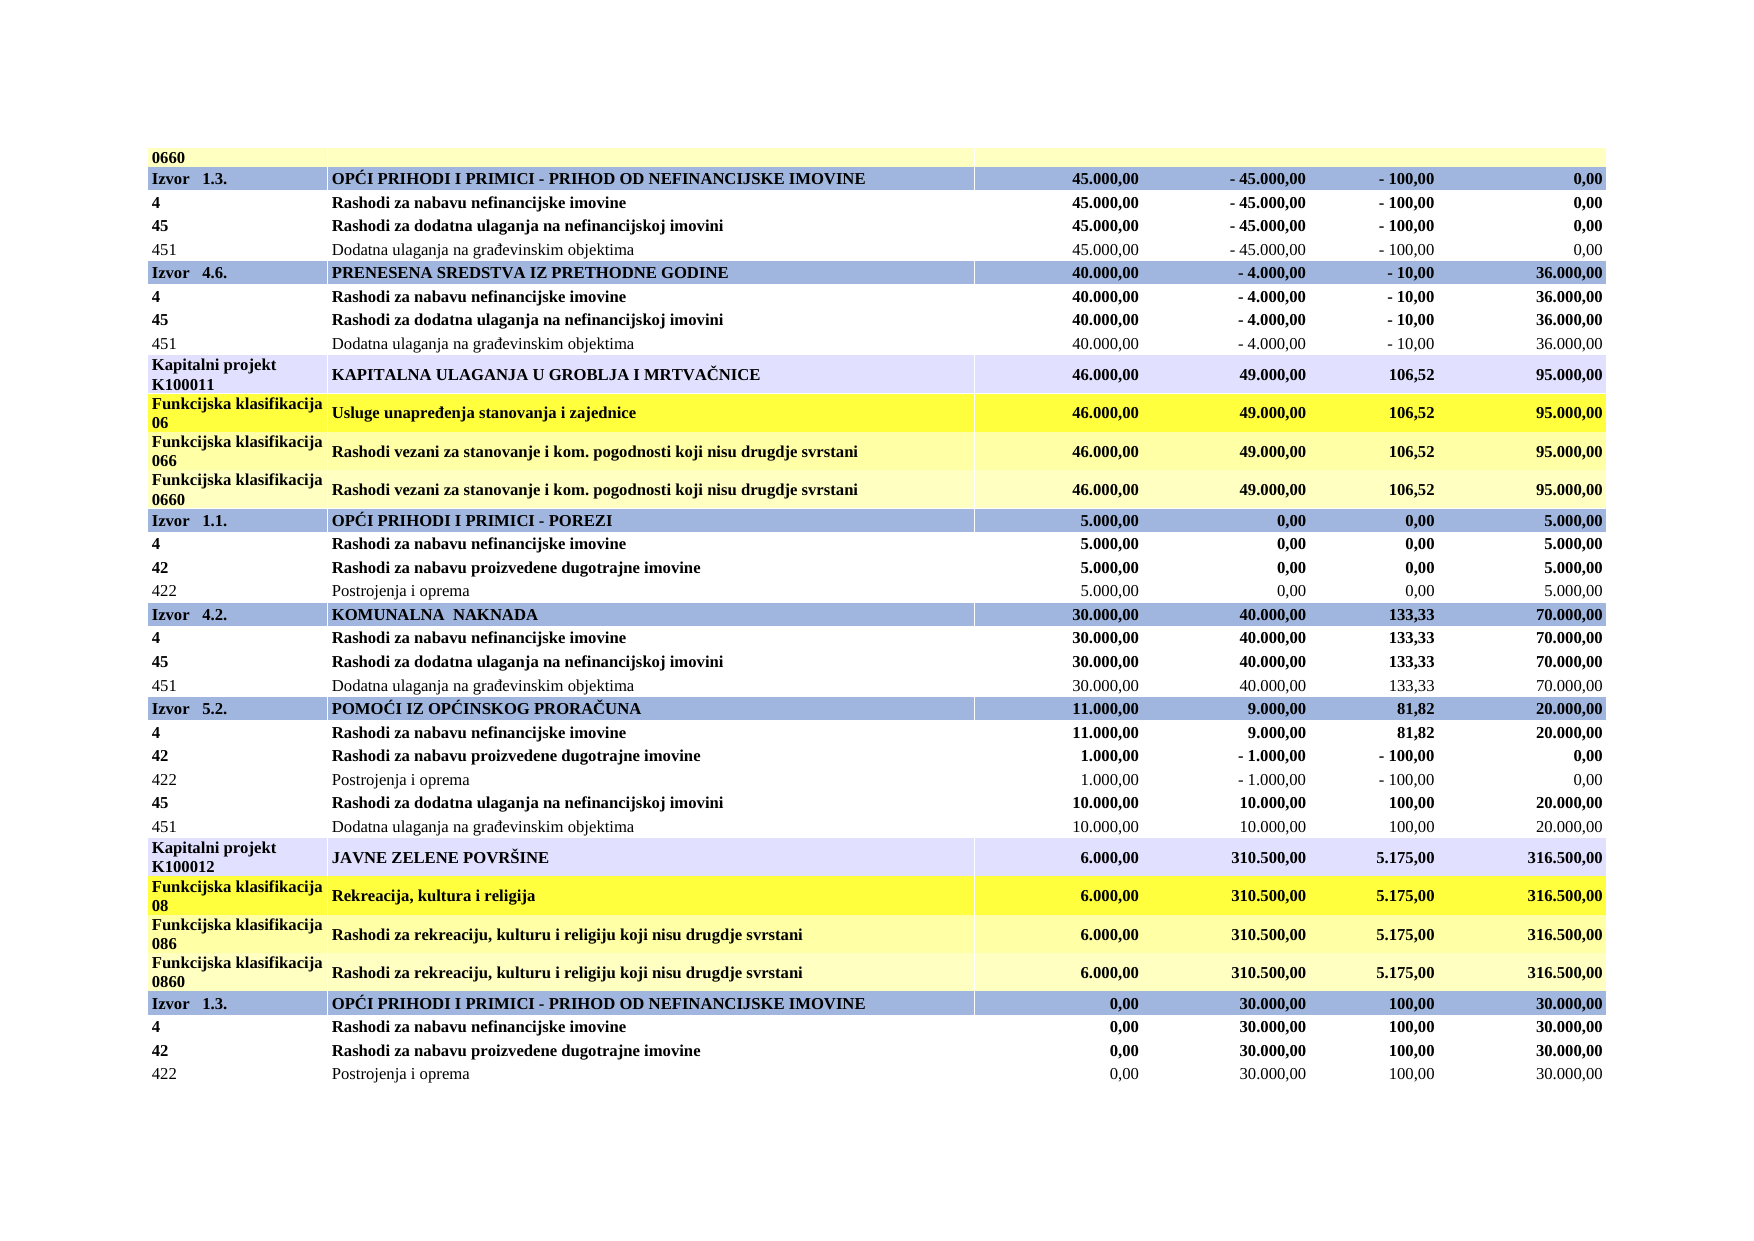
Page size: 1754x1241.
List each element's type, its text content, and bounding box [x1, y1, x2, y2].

table_cell 0,00 [1310, 532, 1438, 556]
table_cell 5.175,00 [1310, 915, 1438, 953]
table_cell Rashodi vezani za stanovanje i kom. pogodnosti koji nisu drugdje svrstani [328, 470, 974, 508]
table_cell 6.000,00 [975, 876, 1143, 915]
table_cell - 4.000,00 [1143, 285, 1310, 308]
table_cell 0,00 [1310, 556, 1438, 579]
table_cell 30.000,00 [975, 603, 1143, 626]
table_cell 100,00 [1310, 1015, 1438, 1038]
table_cell 40.000,00 [1143, 603, 1310, 626]
table_cell - 45.000,00 [1143, 214, 1310, 237]
table_cell 310.500,00 [1143, 876, 1310, 915]
table_cell 5.000,00 [975, 509, 1143, 532]
table_cell Funkcijska klasifikacija 066 [148, 432, 327, 470]
table_cell 0,00 [975, 1015, 1143, 1038]
table_cell 1.000,00 [975, 768, 1143, 791]
table_cell 310.500,00 [1143, 915, 1310, 953]
table_cell 45 [148, 650, 327, 673]
table_cell 45.000,00 [975, 238, 1143, 261]
table_cell 100,00 [1310, 1062, 1438, 1086]
table_cell OPĆI PRIHODI I PRIMICI - POREZI [328, 509, 974, 532]
table_cell 30.000,00 [1143, 1062, 1310, 1086]
table_cell 10.000,00 [1143, 791, 1310, 814]
table_cell - 10,00 [1310, 285, 1438, 308]
table_cell 0,00 [1438, 744, 1606, 767]
table_cell Dodatna ulaganja na građevinskim objektima [328, 673, 974, 697]
table_cell 451 [148, 238, 327, 261]
table_cell - 1.000,00 [1143, 768, 1310, 791]
table_cell KAPITALNA ULAGANJA U GROBLJA I MRTVAČNICE [328, 355, 974, 393]
table_cell 45.000,00 [975, 214, 1143, 237]
table_cell 1.000,00 [975, 744, 1143, 767]
table_cell - 4.000,00 [1143, 261, 1310, 284]
table_cell [975, 148, 1143, 167]
table_cell Funkcijska klasifikacija 086 [148, 915, 327, 953]
table_cell Postrojenja i oprema [328, 1062, 974, 1086]
table_cell 5.175,00 [1310, 953, 1438, 991]
table_cell 0,00 [1143, 579, 1310, 603]
table_cell 70.000,00 [1438, 673, 1606, 697]
table_cell 422 [148, 579, 327, 603]
table_cell 36.000,00 [1438, 308, 1606, 332]
table_cell 422 [148, 1062, 327, 1086]
table_cell Izvor 4.2. [148, 603, 327, 626]
table_cell 81,82 [1310, 697, 1438, 720]
table_cell Rashodi vezani za stanovanje i kom. pogodnosti koji nisu drugdje svrstani [328, 432, 974, 470]
table_cell 10.000,00 [1143, 815, 1310, 838]
table_cell 9.000,00 [1143, 697, 1310, 720]
table_cell 0,00 [1438, 238, 1606, 261]
table_cell Dodatna ulaganja na građevinskim objektima [328, 815, 974, 838]
table_cell Dodatna ulaganja na građevinskim objektima [328, 332, 974, 355]
table_cell 70.000,00 [1438, 603, 1606, 626]
table_cell Izvor 1.3. [148, 991, 327, 1015]
table_cell 133,33 [1310, 650, 1438, 673]
table_cell 6.000,00 [975, 915, 1143, 953]
table_cell 40.000,00 [975, 285, 1143, 308]
table_cell 9.000,00 [1143, 720, 1310, 744]
table_cell 10.000,00 [975, 815, 1143, 838]
table_cell - 10,00 [1310, 261, 1438, 284]
table_cell 40.000,00 [1143, 650, 1310, 673]
table_cell 46.000,00 [975, 432, 1143, 470]
table_cell Rashodi za nabavu nefinancijske imovine [328, 626, 974, 650]
table_cell - 45.000,00 [1143, 190, 1310, 214]
table_cell 106,52 [1310, 355, 1438, 393]
table_cell 95.000,00 [1438, 432, 1606, 470]
table_cell 40.000,00 [975, 332, 1143, 355]
table_cell Postrojenja i oprema [328, 768, 974, 791]
table_cell 316.500,00 [1438, 953, 1606, 991]
table_cell 42 [148, 556, 327, 579]
table_cell - 1.000,00 [1143, 744, 1310, 767]
table_cell 70.000,00 [1438, 626, 1606, 650]
table_cell 30.000,00 [1143, 1039, 1310, 1062]
table_cell Rashodi za rekreaciju, kulturu i religiju koji nisu drugdje svrstani [328, 953, 974, 991]
table_cell 81,82 [1310, 720, 1438, 744]
table_cell 451 [148, 332, 327, 355]
table_cell - 100,00 [1310, 238, 1438, 261]
table_cell 5.175,00 [1310, 838, 1438, 876]
table_cell 11.000,00 [975, 697, 1143, 720]
table_cell POMOĆI IZ OPĆINSKOG PRORAČUNA [328, 697, 974, 720]
table_cell 36.000,00 [1438, 261, 1606, 284]
table_cell 42 [148, 744, 327, 767]
table_cell 95.000,00 [1438, 470, 1606, 508]
table_cell PRENESENA SREDSTVA IZ PRETHODNE GODINE [328, 261, 974, 284]
table_cell 4 [148, 626, 327, 650]
table_cell 451 [148, 815, 327, 838]
table_cell 95.000,00 [1438, 394, 1606, 432]
table_cell 5.000,00 [1438, 579, 1606, 603]
table_cell 100,00 [1310, 815, 1438, 838]
table_cell 20.000,00 [1438, 720, 1606, 744]
table_cell 316.500,00 [1438, 915, 1606, 953]
table_cell 30.000,00 [1438, 991, 1606, 1015]
table_cell 0,00 [1438, 768, 1606, 791]
table_cell 45 [148, 791, 327, 814]
table_cell 0,00 [975, 1062, 1143, 1086]
table_cell 40.000,00 [1143, 673, 1310, 697]
table_cell 4 [148, 720, 327, 744]
table_cell Dodatna ulaganja na građevinskim objektima [328, 238, 974, 261]
table_cell - 100,00 [1310, 190, 1438, 214]
table_cell 4 [148, 285, 327, 308]
table_cell Rashodi za dodatna ulaganja na nefinancijskoj imovini [328, 214, 974, 237]
table_cell JAVNE ZELENE POVRŠINE [328, 838, 974, 876]
table_cell KOMUNALNA NAKNADA [328, 603, 974, 626]
table_cell 30.000,00 [1438, 1062, 1606, 1086]
table_cell 46.000,00 [975, 394, 1143, 432]
table_cell 0,00 [975, 1039, 1143, 1062]
table_cell 106,52 [1310, 432, 1438, 470]
table_cell - 4.000,00 [1143, 332, 1310, 355]
table_cell 133,33 [1310, 603, 1438, 626]
table_cell 106,52 [1310, 470, 1438, 508]
table_cell Rashodi za dodatna ulaganja na nefinancijskoj imovini [328, 308, 974, 332]
table_cell 6.000,00 [975, 838, 1143, 876]
table_cell [328, 148, 974, 167]
table_cell OPĆI PRIHODI I PRIMICI - PRIHOD OD NEFINANCIJSKE IMOVINE [328, 167, 974, 190]
table_cell 30.000,00 [1143, 1015, 1310, 1038]
table_cell Funkcijska klasifikacija 0860 [148, 953, 327, 991]
table_cell 30.000,00 [1438, 1039, 1606, 1062]
table_cell 5.175,00 [1310, 876, 1438, 915]
table_cell 30.000,00 [975, 673, 1143, 697]
table_cell 100,00 [1310, 791, 1438, 814]
table_cell 0,00 [1438, 214, 1606, 237]
table_cell - 10,00 [1310, 332, 1438, 355]
table_cell 45.000,00 [975, 190, 1143, 214]
table_cell Rashodi za nabavu nefinancijske imovine [328, 190, 974, 214]
table_cell - 100,00 [1310, 744, 1438, 767]
table_cell [1310, 148, 1438, 167]
table_cell 40.000,00 [975, 261, 1143, 284]
table_cell 20.000,00 [1438, 697, 1606, 720]
table_cell [1143, 148, 1310, 167]
table_cell Funkcijska klasifikacija 08 [148, 876, 327, 915]
table_cell 30.000,00 [975, 626, 1143, 650]
table_cell 4 [148, 532, 327, 556]
table_cell 95.000,00 [1438, 355, 1606, 393]
table_cell - 100,00 [1310, 167, 1438, 190]
table_cell 0660 [148, 148, 327, 167]
table_cell 40.000,00 [975, 308, 1143, 332]
table_cell 4 [148, 1015, 327, 1038]
table_cell Rashodi za nabavu proizvedene dugotrajne imovine [328, 556, 974, 579]
table_cell 5.000,00 [1438, 556, 1606, 579]
table_cell 0,00 [1143, 509, 1310, 532]
table_cell Postrojenja i oprema [328, 579, 974, 603]
table_cell 0,00 [1438, 190, 1606, 214]
table_cell 0,00 [975, 991, 1143, 1015]
table_cell 5.000,00 [975, 579, 1143, 603]
table_cell 45 [148, 308, 327, 332]
table_cell 0,00 [1143, 556, 1310, 579]
table_cell 106,52 [1310, 394, 1438, 432]
table_cell 6.000,00 [975, 953, 1143, 991]
table_cell 422 [148, 768, 327, 791]
table_cell 0,00 [1310, 509, 1438, 532]
table_cell Rashodi za rekreaciju, kulturu i religiju koji nisu drugdje svrstani [328, 915, 974, 953]
table_cell Rashodi za dodatna ulaganja na nefinancijskoj imovini [328, 791, 974, 814]
table_cell Kapitalni projekt K100011 [148, 355, 327, 393]
table_cell OPĆI PRIHODI I PRIMICI - PRIHOD OD NEFINANCIJSKE IMOVINE [328, 991, 974, 1015]
table_cell 310.500,00 [1143, 953, 1310, 991]
table_cell 49.000,00 [1143, 394, 1310, 432]
table_cell 36.000,00 [1438, 285, 1606, 308]
table_cell Rashodi za nabavu nefinancijske imovine [328, 532, 974, 556]
table_cell 316.500,00 [1438, 876, 1606, 915]
table_cell Rashodi za dodatna ulaganja na nefinancijskoj imovini [328, 650, 974, 673]
table_cell Izvor 1.3. [148, 167, 327, 190]
table_cell - 4.000,00 [1143, 308, 1310, 332]
table_cell Funkcijska klasifikacija 06 [148, 394, 327, 432]
table_cell 20.000,00 [1438, 791, 1606, 814]
table_cell 5.000,00 [975, 556, 1143, 579]
table_cell 10.000,00 [975, 791, 1143, 814]
table_cell 5.000,00 [1438, 509, 1606, 532]
table_cell 11.000,00 [975, 720, 1143, 744]
table_cell 46.000,00 [975, 470, 1143, 508]
table_cell Kapitalni projekt K100012 [148, 838, 327, 876]
table_cell Rashodi za nabavu proizvedene dugotrajne imovine [328, 744, 974, 767]
table_cell Rashodi za nabavu nefinancijske imovine [328, 720, 974, 744]
table_cell 5.000,00 [1438, 532, 1606, 556]
table_cell 316.500,00 [1438, 838, 1606, 876]
table_cell 133,33 [1310, 626, 1438, 650]
table_cell Izvor 5.2. [148, 697, 327, 720]
table_cell - 10,00 [1310, 308, 1438, 332]
table_cell 70.000,00 [1438, 650, 1606, 673]
table_cell 0,00 [1143, 532, 1310, 556]
table_cell 100,00 [1310, 991, 1438, 1015]
table_cell - 100,00 [1310, 768, 1438, 791]
table_cell 5.000,00 [975, 532, 1143, 556]
table_cell 100,00 [1310, 1039, 1438, 1062]
table_cell Izvor 4.6. [148, 261, 327, 284]
table_cell 49.000,00 [1143, 470, 1310, 508]
table_cell 0,00 [1438, 167, 1606, 190]
table_cell 46.000,00 [975, 355, 1143, 393]
table_cell 49.000,00 [1143, 432, 1310, 470]
table_cell 30.000,00 [1438, 1015, 1606, 1038]
table_cell - 100,00 [1310, 214, 1438, 237]
table_cell 45 [148, 214, 327, 237]
table_cell 0,00 [1310, 579, 1438, 603]
table_cell [1438, 148, 1606, 167]
table_cell 310.500,00 [1143, 838, 1310, 876]
table_cell Rashodi za nabavu nefinancijske imovine [328, 1015, 974, 1038]
table_cell Funkcijska klasifikacija 0660 [148, 470, 327, 508]
table_cell Rashodi za nabavu nefinancijske imovine [328, 285, 974, 308]
table_cell 20.000,00 [1438, 815, 1606, 838]
table_cell 451 [148, 673, 327, 697]
table_cell Rashodi za nabavu proizvedene dugotrajne imovine [328, 1039, 974, 1062]
table_cell 42 [148, 1039, 327, 1062]
table_cell 45.000,00 [975, 167, 1143, 190]
table_cell 36.000,00 [1438, 332, 1606, 355]
table_cell 4 [148, 190, 327, 214]
table_cell 133,33 [1310, 673, 1438, 697]
table_cell - 45.000,00 [1143, 167, 1310, 190]
table_cell 30.000,00 [975, 650, 1143, 673]
table_cell 40.000,00 [1143, 626, 1310, 650]
table_cell Izvor 1.1. [148, 509, 327, 532]
table_cell Rekreacija, kultura i religija [328, 876, 974, 915]
table_cell 49.000,00 [1143, 355, 1310, 393]
table_cell 30.000,00 [1143, 991, 1310, 1015]
table_cell - 45.000,00 [1143, 238, 1310, 261]
table_cell Usluge unapređenja stanovanja i zajednice [328, 394, 974, 432]
